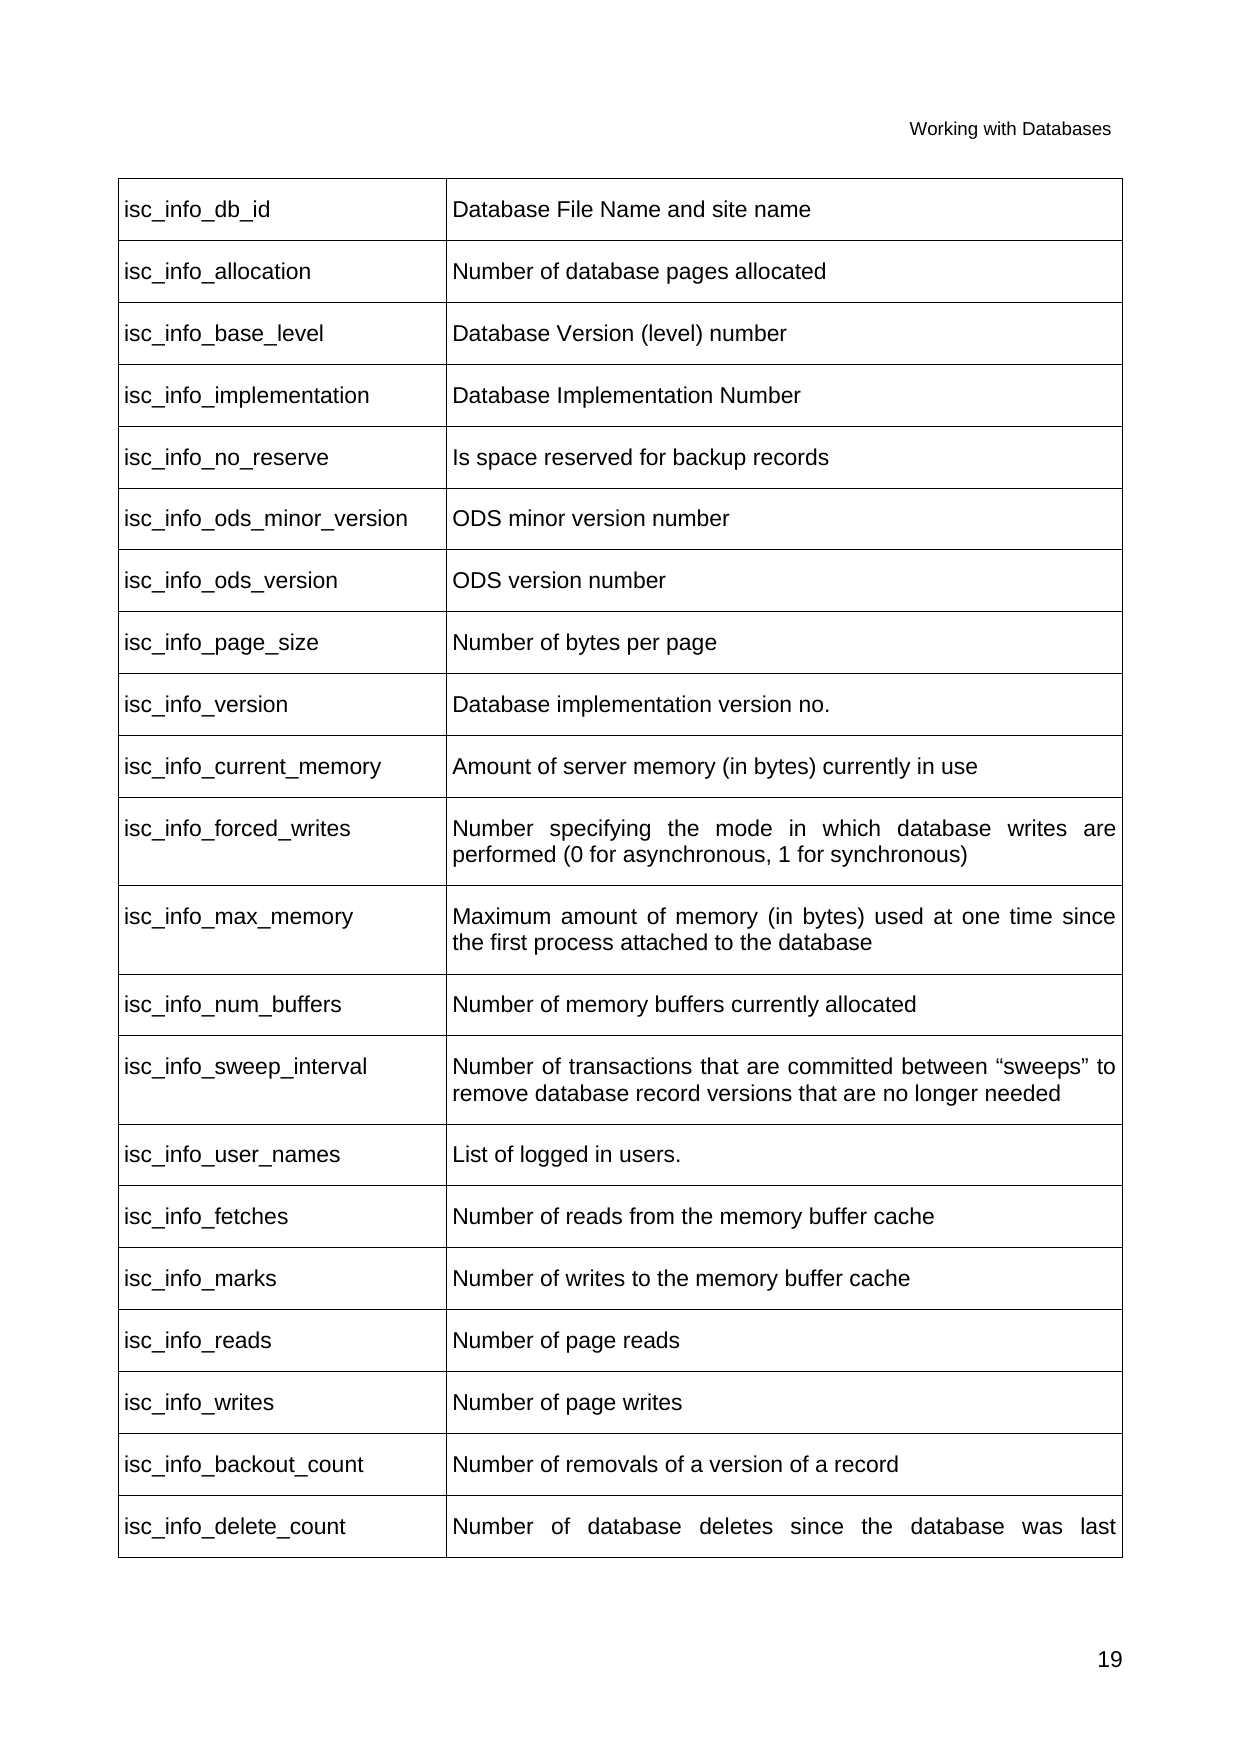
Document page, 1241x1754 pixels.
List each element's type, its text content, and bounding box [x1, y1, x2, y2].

table_header isc_info_current_memory [119, 736, 446, 797]
table_cell isc_info_max_memory [119, 886, 446, 973]
table_cell isc_info_writes [119, 1372, 446, 1433]
table_cell isc_info_version [119, 674, 446, 735]
table_cell Number specifying the mode in which database writes are performed (0 for asynchronous, 1 for synchronous) [447, 798, 1122, 885]
table_cell isc_info_user_names [119, 1125, 446, 1185]
table_cell isc_info_delete_count [119, 1496, 446, 1557]
table_cell Number of memory buffers currently allocated [447, 975, 1122, 1035]
table_cell isc_info_base_level [119, 303, 446, 364]
table_cell Number of page reads [447, 1310, 1122, 1371]
table_header Database File Name and site name [447, 179, 1122, 240]
table_cell isc_info_sweep_interval [119, 1036, 446, 1123]
table_cell isc_info_ods_version [119, 550, 446, 611]
table_cell Number of bytes per page [447, 612, 1122, 673]
table_cell isc_info_fetches [119, 1186, 446, 1247]
table_cell Number of removals of a version of a record [447, 1434, 1122, 1495]
table_cell Database implementation version no. [447, 674, 1122, 735]
table_cell Number of writes to the memory buffer cache [447, 1248, 1122, 1309]
table_cell isc_info_no_reserve [119, 427, 446, 487]
table_cell isc_info_backout_count [119, 1434, 446, 1495]
table_cell Number of database deletes since the database was last [447, 1496, 1122, 1557]
table_cell isc_info_forced_writes [119, 798, 446, 885]
table_cell isc_info_allocation [119, 241, 446, 302]
table_cell Number of reads from the memory buffer cache [447, 1186, 1122, 1247]
table_cell isc_info_reads [119, 1310, 446, 1371]
table_cell Database Implementation Number [447, 365, 1122, 426]
table_cell List of logged in users. [447, 1125, 1122, 1185]
table_cell isc_info_marks [119, 1248, 446, 1309]
table_cell isc_info_num_buffers [119, 975, 446, 1035]
table_cell Number of page writes [447, 1372, 1122, 1433]
table_cell Is space reserved for backup records [447, 427, 1122, 487]
table_cell Maximum amount of memory (in bytes) used at one time since the first process attached to the database [447, 886, 1122, 973]
table_cell Number of database pages allocated [447, 241, 1122, 302]
table_cell Number of transactions that are committed between “sweeps” to remove database record versions that are no longer needed [447, 1036, 1122, 1123]
table_cell isc_info_ods_minor_version [119, 489, 446, 549]
table_cell Database Version (level) number [447, 303, 1122, 364]
table_cell ODS minor version number [447, 489, 1122, 549]
table_cell ODS version number [447, 550, 1122, 611]
table_header Amount of server memory (in bytes) currently in use [447, 736, 1122, 797]
table_header isc_info_db_id [119, 179, 446, 240]
table_cell isc_info_implementation [119, 365, 446, 426]
table_cell isc_info_page_size [119, 612, 446, 673]
